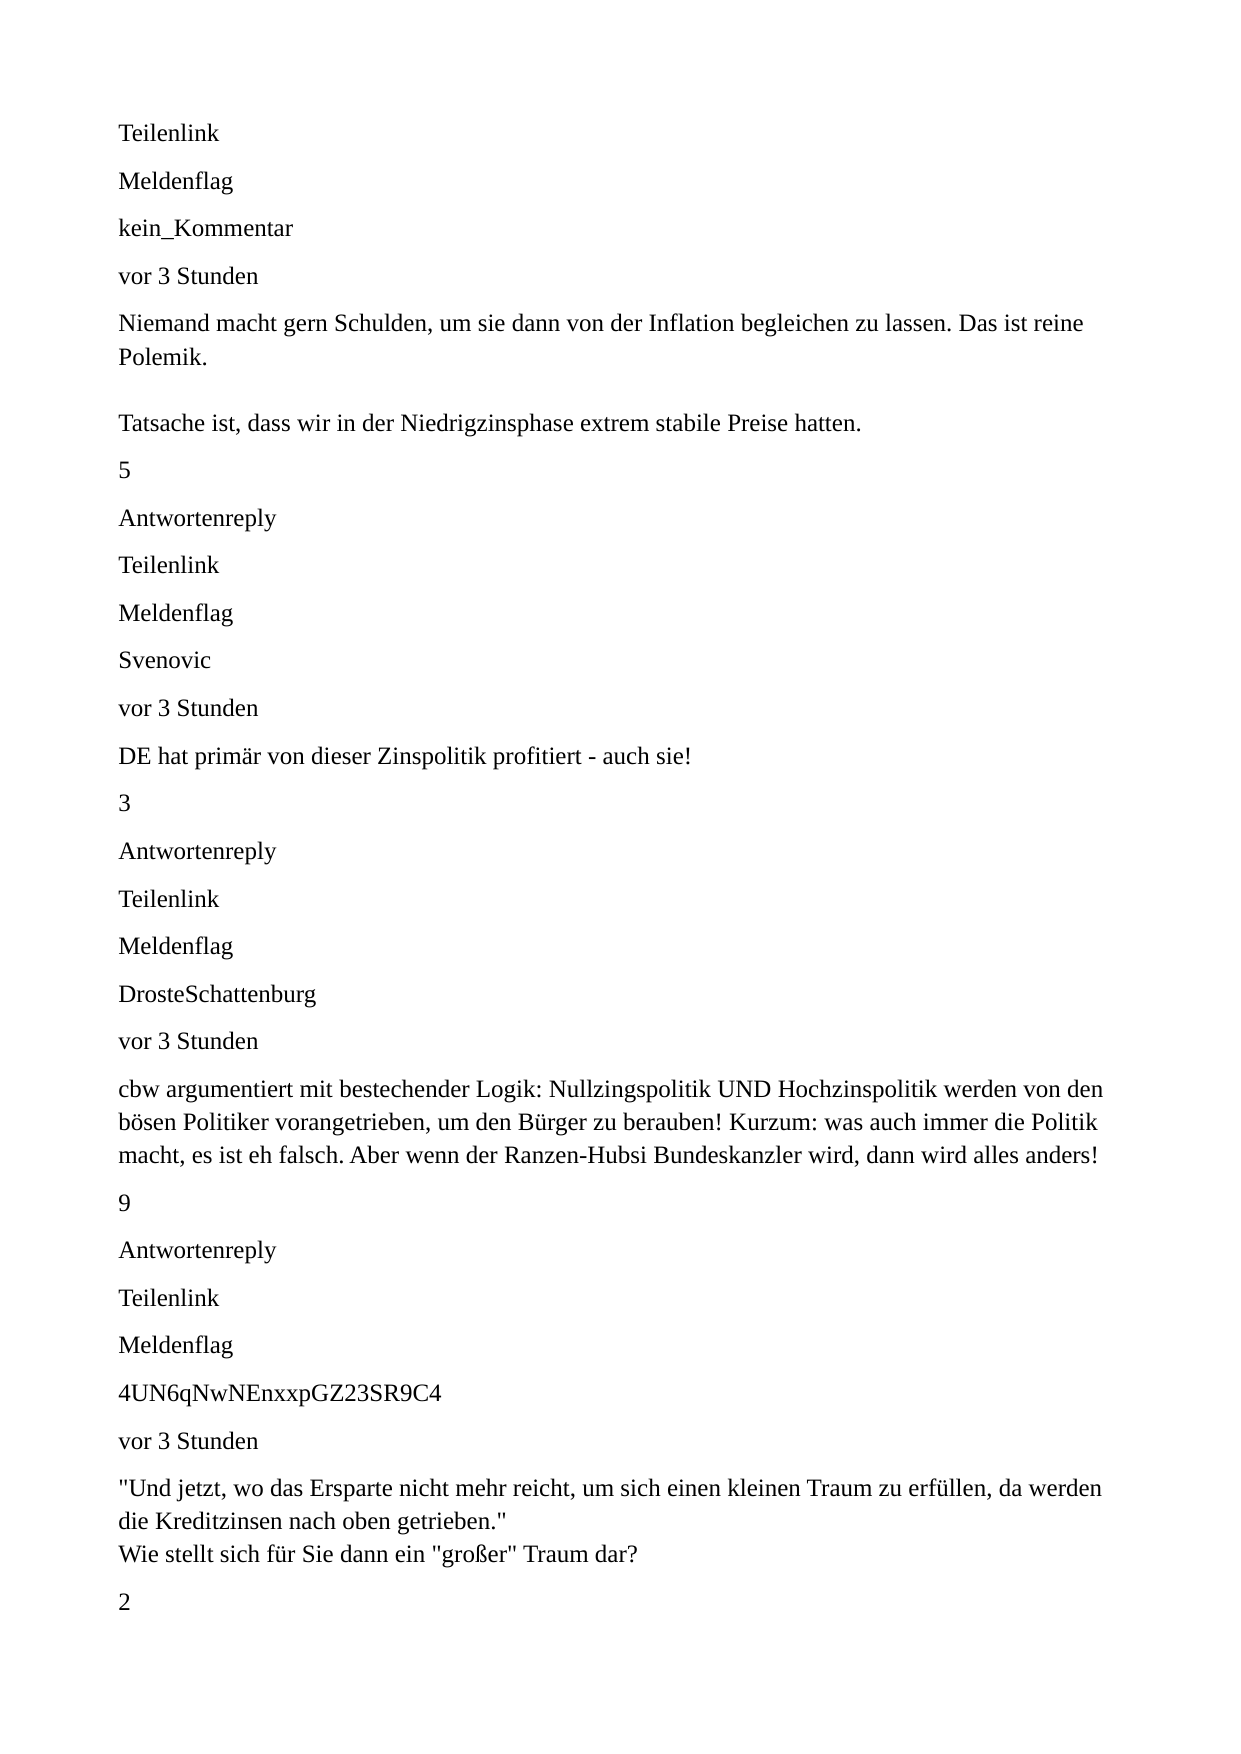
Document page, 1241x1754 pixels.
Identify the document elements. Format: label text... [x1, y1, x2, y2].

text Antwortenreply [118, 503, 1122, 532]
text 4UN6qNwNEnxxpGZ23SR9C4 [118, 1378, 1122, 1407]
text 3 [118, 788, 1122, 817]
text DE hat primär von dieser Zinspolitik profitiert - auch sie! [118, 741, 1122, 769]
text 2 [118, 1587, 1122, 1616]
text Antwortenreply [118, 836, 1122, 865]
text "Und jetzt, wo das Ersparte nicht mehr reicht, um sich einen kleinen Traum zu erfüllen, da werden die Kreditzinsen nach oben getrieben." Wie stellt sich für Sie dann ein "großer" Traum dar? [118, 1473, 1122, 1568]
text vor 3 Stunden [118, 1426, 1122, 1454]
text Niemand macht gern Schulden, um sie dann von der Inflation begleichen zu lassen. Das ist reine Polemik. Tatsache ist, dass wir in der Niedrigzinsphase extrem stabile Preise hatten. [118, 308, 1122, 436]
text vor 3 Stunden [118, 1026, 1122, 1055]
text Antwortenreply [118, 1235, 1122, 1264]
text cbw argumentiert mit bestechender Logik: Nullzingspolitik UND Hochzinspolitik werden von den bösen Politiker vorangetrieben, um den Bürger zu berauben! Kurzum: was auch immer die Politik macht, es ist eh falsch. Aber wenn der Ranzen-Hubsi Bundeskanzler wird, dann wird alles anders! [118, 1074, 1122, 1169]
text Teilenlink [118, 1283, 1122, 1312]
text Meldenflag [118, 166, 1122, 194]
text Meldenflag [118, 931, 1122, 960]
text Teilenlink [118, 550, 1122, 579]
text 9 [118, 1188, 1122, 1216]
text Svenovic [118, 646, 1122, 674]
text Teilenlink [118, 118, 1122, 147]
text Meldenflag [118, 1331, 1122, 1359]
text vor 3 Stunden [118, 261, 1122, 290]
text vor 3 Stunden [118, 693, 1122, 722]
text 5 [118, 455, 1122, 484]
text Meldenflag [118, 598, 1122, 627]
text Teilenlink [118, 884, 1122, 912]
text DrosteSchattenburg [118, 979, 1122, 1008]
text kein_Kommentar [118, 213, 1122, 242]
